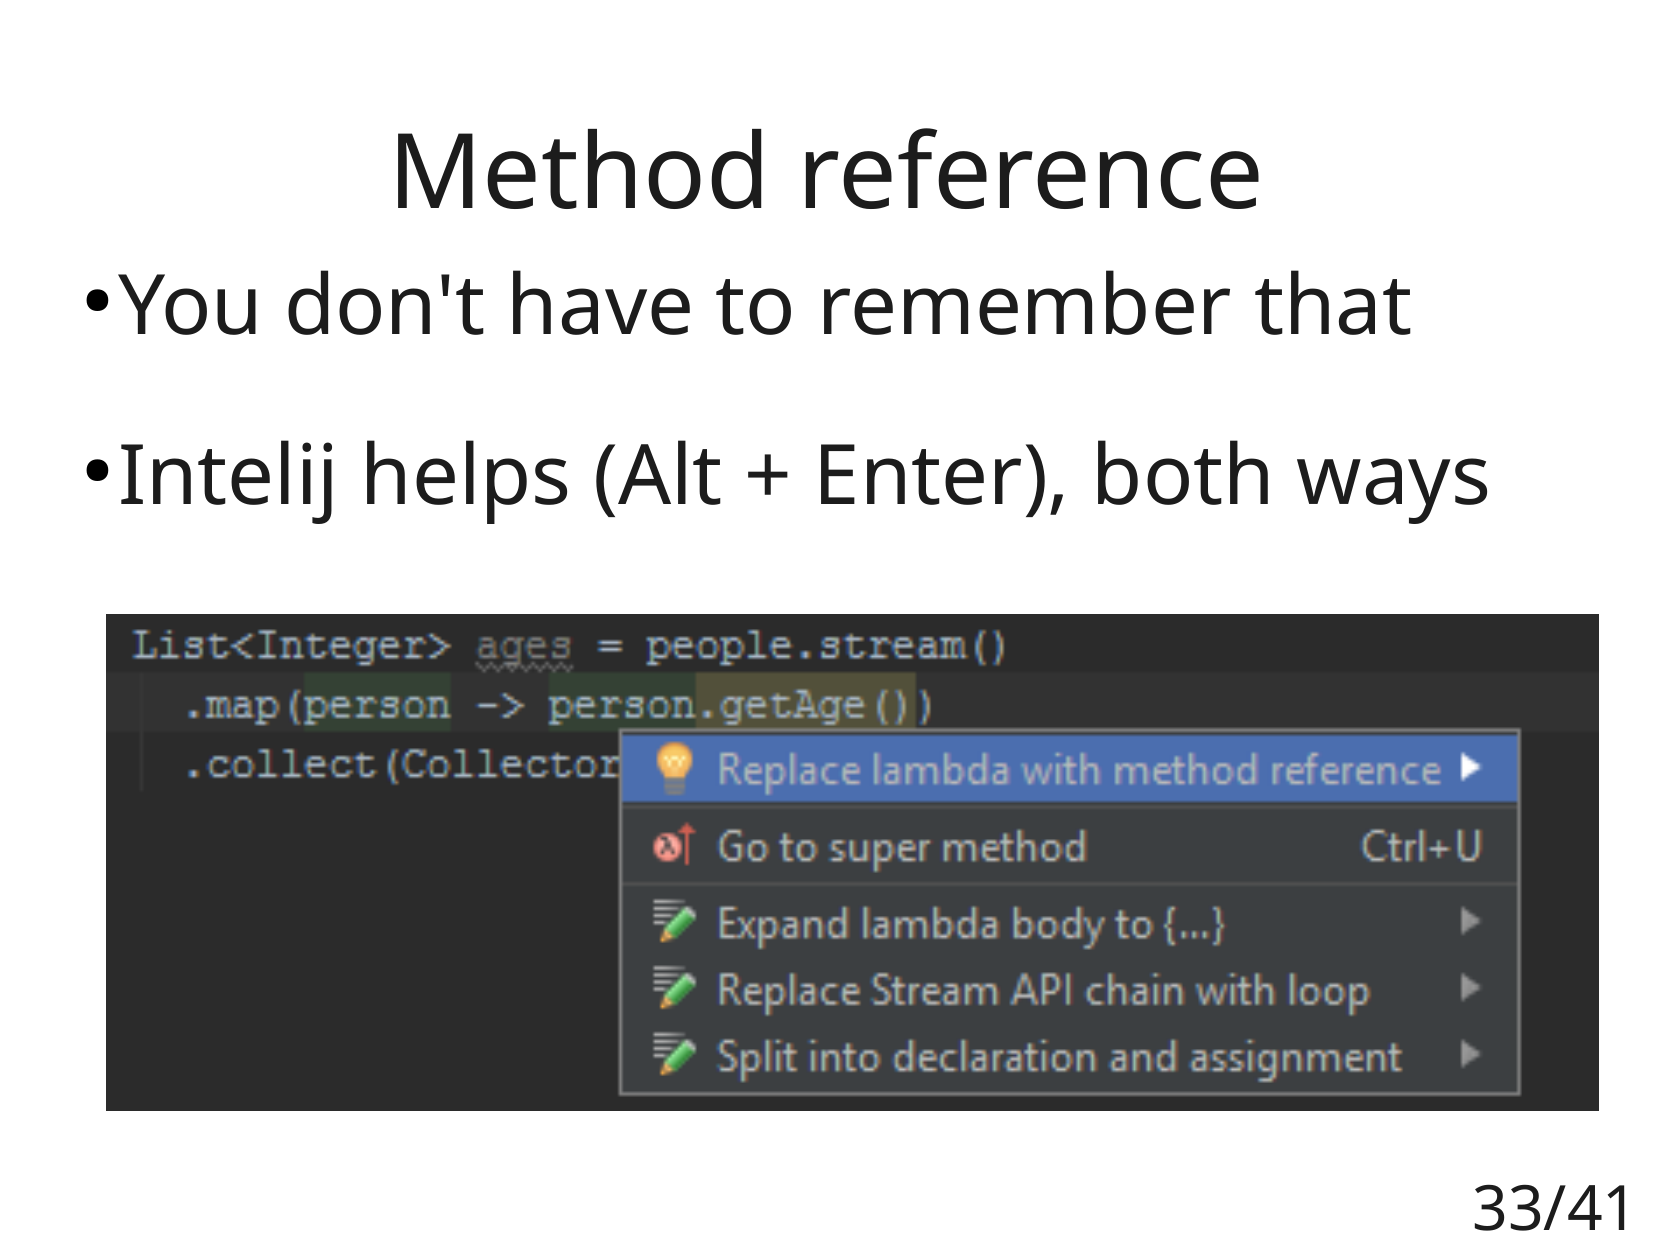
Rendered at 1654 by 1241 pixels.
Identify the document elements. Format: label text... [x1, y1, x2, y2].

subtitle You don't have to remember that Intelij helps (Alt + Enter), both ways [82, 268, 1571, 1131]
picture [106, 614, 1599, 1111]
title Method reference [82, 64, 1571, 268]
text_box <numer>/41 [1071, 1155, 1654, 1241]
